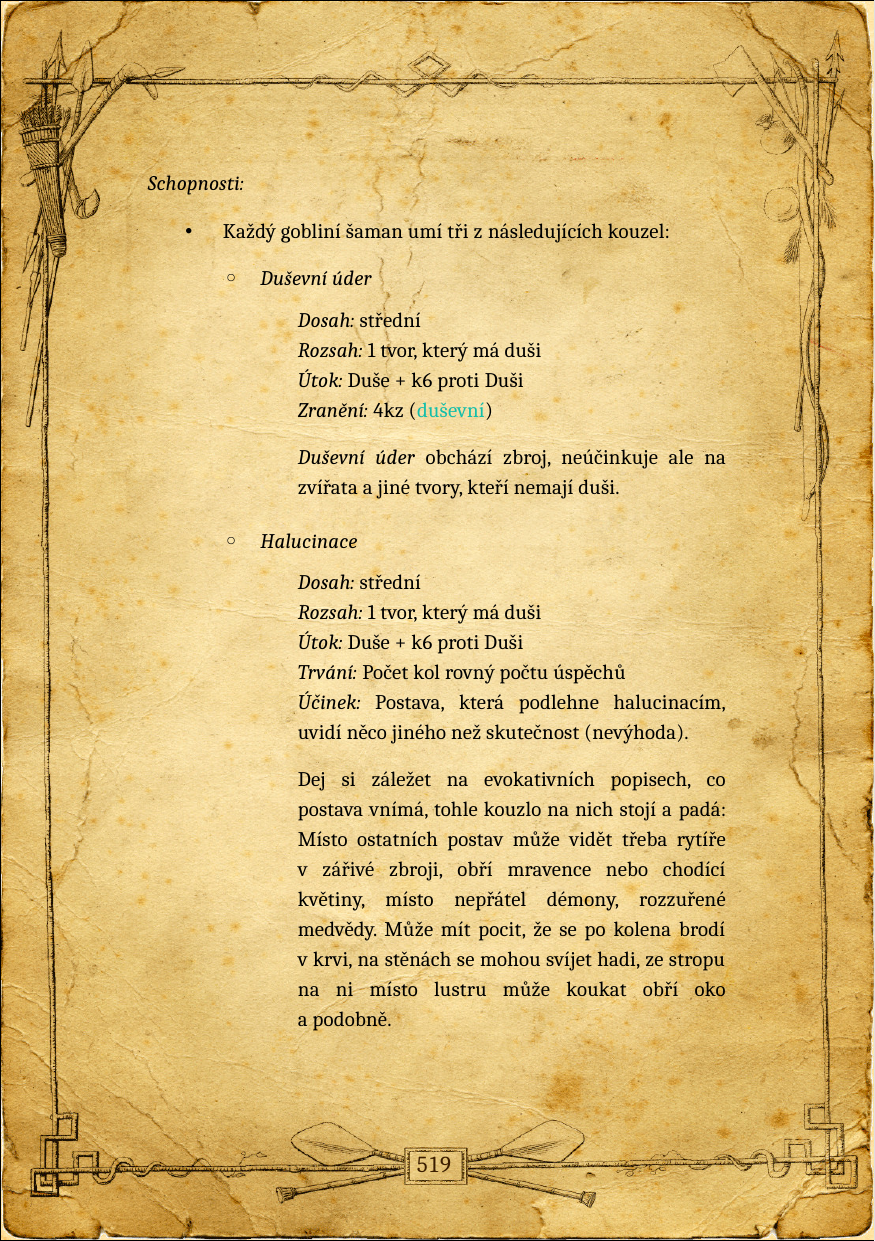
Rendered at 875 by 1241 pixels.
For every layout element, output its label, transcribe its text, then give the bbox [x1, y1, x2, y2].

list Duševní úder obchází zbroj, neúčinkuje ale na zvířata a⁠ jiné tvory, kteří nemají duši. [260, 446, 726, 500]
list Duševní úder [223, 267, 726, 291]
list Halucinace [223, 529, 726, 553]
picture [1, 1, 874, 1240]
text Schopnosti: [148, 172, 726, 196]
list Dosah: střední Rozsah: 1 tvor, který má duši Útok: Duše + k6 proti Duši Trvání: Počet kol rovný počtu úspěchů Účinek: Postava, která podlehne halucinacím, uvidí něco jiného než skutečnost (nevýhoda). [260, 571, 726, 744]
list Dosah: střední Rozsah: 1 tvor, který má duši Útok: Duše + k6 proti Duši Zranění: 4kz (duševní) [260, 309, 726, 422]
list Dej si záležet na evokativních popisech, co postava vnímá, tohle kouzlo na nich stojí a⁠ padá: Místo ostatních postav může vidět třeba rytíře v⁠ zářivé zbroji, obří mravence nebo chodící květiny, místo nepřátel démony, rozzuřené medvědy. Může mít pocit, že se po kolena brodí v⁠ krvi, na stěnách se mohou svíjet hadi, ze stropu na ni místo lustru může koukat obří oko a⁠ podobně. [260, 768, 726, 1031]
list Každý gobliní šaman umí tři z⁠ následujících kouzel: [185, 219, 726, 243]
